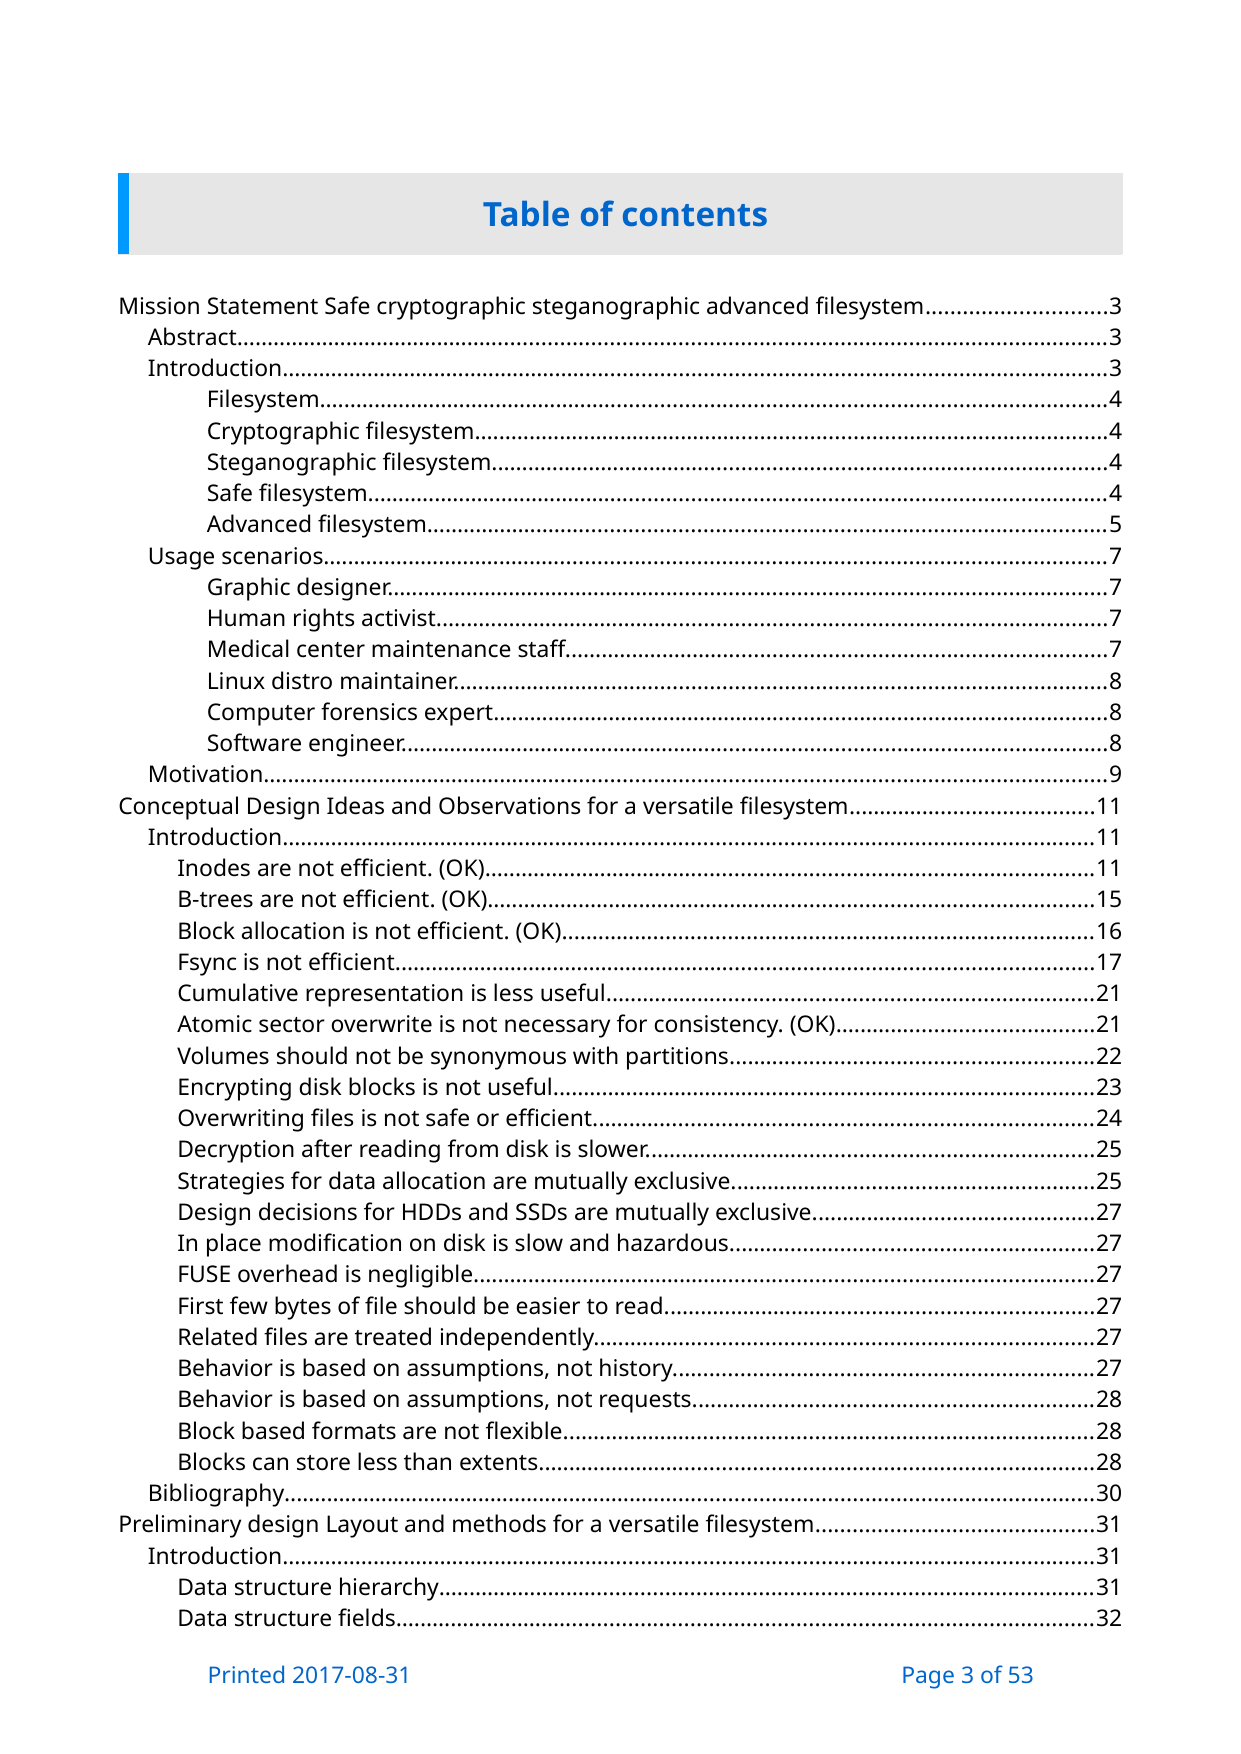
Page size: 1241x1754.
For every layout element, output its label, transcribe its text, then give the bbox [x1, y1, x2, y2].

text Block based formats are not flexible. 28 [177, 1414, 1122, 1446]
text Behavior is based on assumptions, not requests. 28 [177, 1383, 1122, 1414]
text Human rights activist. 7 [207, 602, 1122, 633]
text Computer forensics expert. 8 [207, 696, 1122, 727]
text Inodes are not efficient. (OK) 11 [177, 852, 1122, 883]
text Related files are treated independently. 27 [177, 1321, 1122, 1352]
text Motivation 9 [148, 758, 1122, 789]
text B-trees are not efficient. (OK) 15 [177, 883, 1122, 914]
text Atomic sector overwrite is not necessary for consistency. (OK) 21 [177, 1008, 1122, 1039]
text Safe filesystem 4 [207, 477, 1122, 508]
text Conceptual Design Ideas and Observations for a versatile filesystem 11 [118, 789, 1122, 821]
text Data structure fields 32 [177, 1602, 1122, 1633]
text Steganographic filesystem 4 [207, 446, 1122, 477]
text Fsync is not efficient. 17 [177, 946, 1122, 977]
text Volumes should not be synonymous with partitions. 22 [177, 1039, 1122, 1071]
text FUSE overhead is negligible. 27 [177, 1258, 1122, 1289]
text Abstract 3 [148, 321, 1122, 352]
subtitle Table of contents [129, 174, 1122, 254]
text Usage scenarios 7 [148, 539, 1122, 571]
text Linux distro maintainer. 8 [207, 664, 1122, 696]
text Behavior is based on assumptions, not history. 27 [177, 1352, 1122, 1383]
text In place modification on disk is slow and hazardous. 27 [177, 1227, 1122, 1258]
text Graphic designer. 7 [207, 571, 1122, 602]
text Mission Statement Safe cryptographic steganographic advanced filesystem 3 [118, 289, 1122, 321]
text Medical center maintenance staff. 7 [207, 633, 1122, 664]
text Introduction 31 [148, 1539, 1122, 1571]
text Encrypting disk blocks is not useful. 23 [177, 1071, 1122, 1102]
text Strategies for data allocation are mutually exclusive. 25 [177, 1164, 1122, 1196]
text Software engineer. 8 [207, 727, 1122, 758]
text Block allocation is not efficient. (OK) 16 [177, 914, 1122, 946]
text Bibliography 30 [148, 1477, 1122, 1508]
text Preliminary design Layout and methods for a versatile filesystem 31 [118, 1508, 1122, 1539]
text Cumulative representation is less useful. 21 [177, 977, 1122, 1008]
text Data structure hierarchy 31 [177, 1571, 1122, 1602]
text Cryptographic filesystem 4 [207, 414, 1122, 446]
text Introduction 3 [148, 352, 1122, 383]
text Filesystem 4 [207, 383, 1122, 414]
text First few bytes of file should be easier to read. 27 [177, 1289, 1122, 1321]
text Introduction 11 [148, 821, 1122, 852]
text Design decisions for HDDs and SSDs are mutually exclusive. 27 [177, 1196, 1122, 1227]
text Decryption after reading from disk is slower. 25 [177, 1133, 1122, 1164]
text Overwriting files is not safe or efficient. 24 [177, 1102, 1122, 1133]
text Advanced filesystem 5 [207, 508, 1122, 539]
text Blocks can store less than extents. 28 [177, 1446, 1122, 1477]
